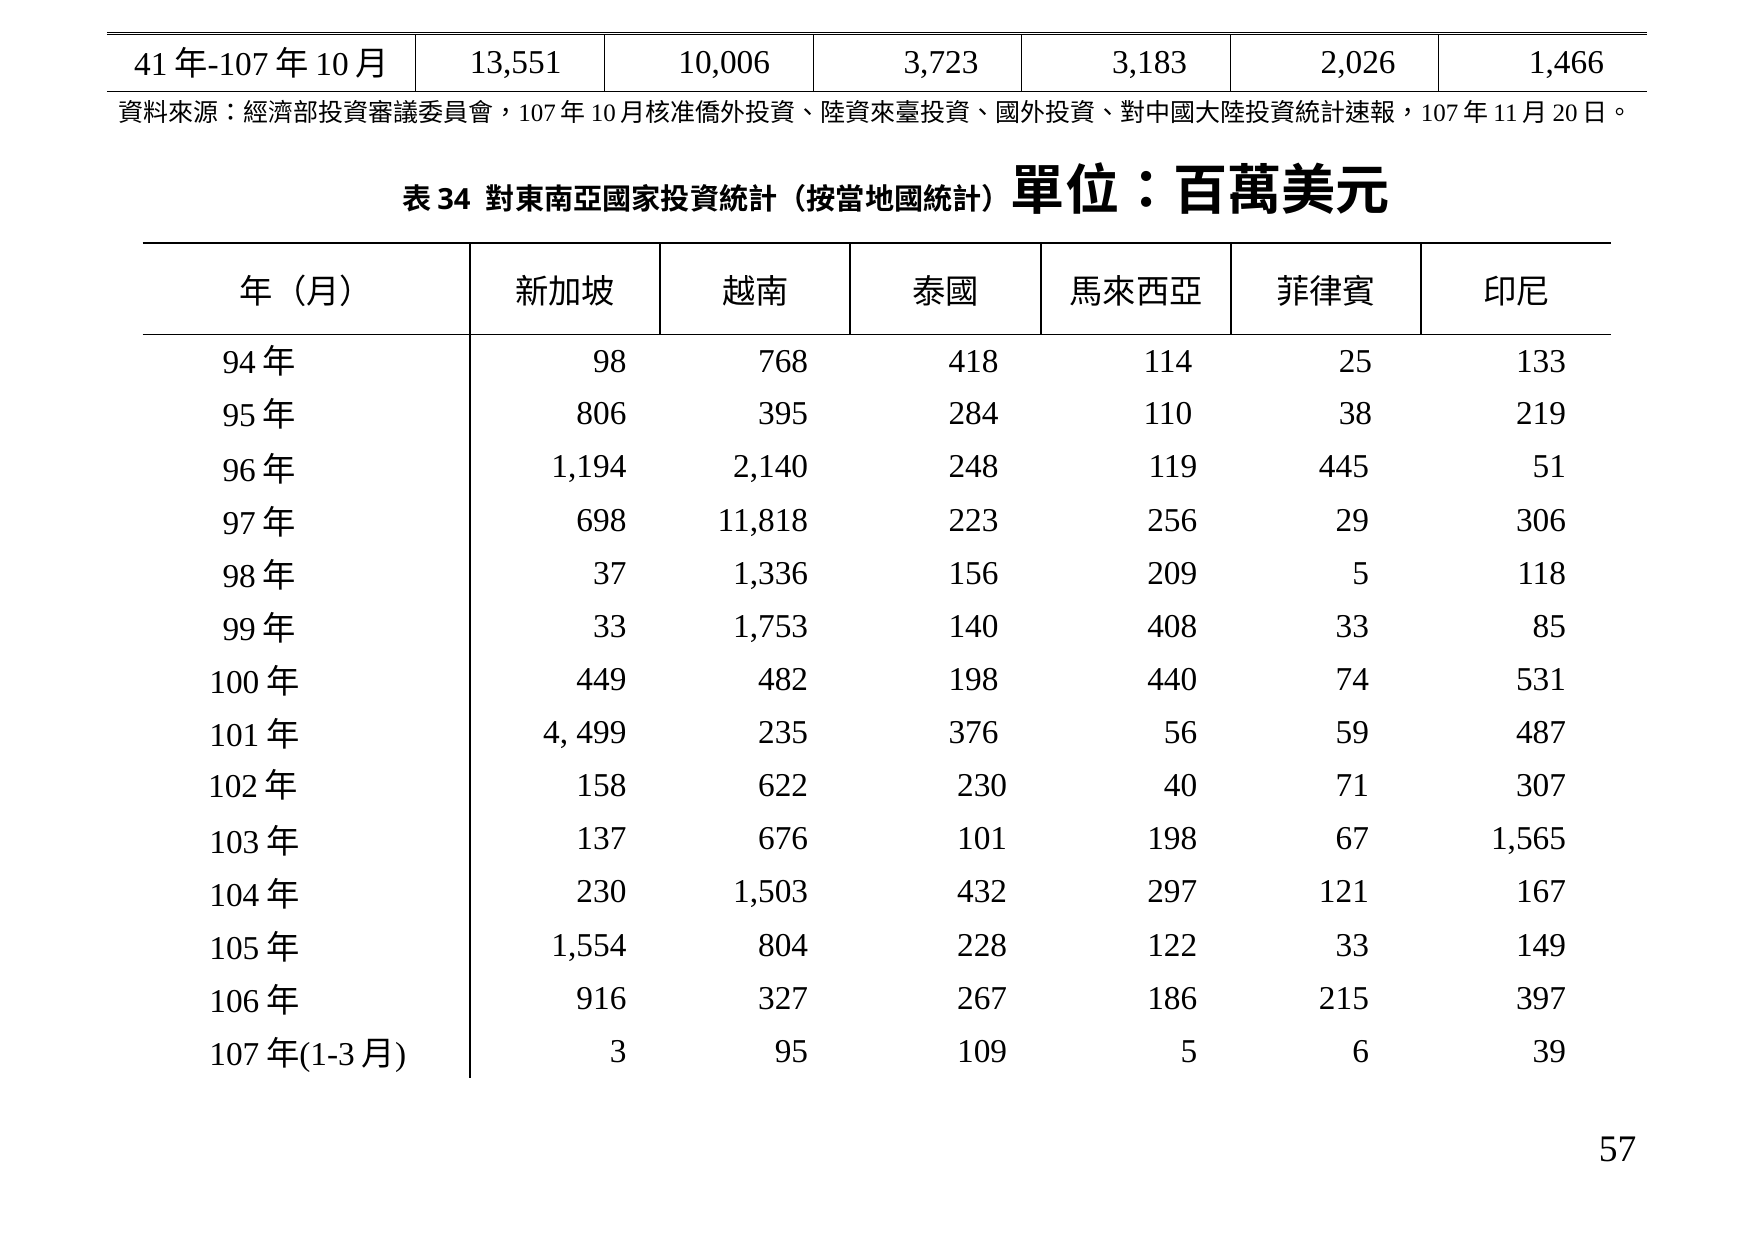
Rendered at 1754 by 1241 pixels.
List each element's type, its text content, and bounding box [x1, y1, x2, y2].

table_cell 1,336 [660, 546, 850, 599]
table_cell 13,551 [416, 35, 604, 91]
table_cell 284 [850, 387, 1041, 440]
table_cell 38 [1231, 387, 1421, 440]
table_cell 29 [1231, 493, 1421, 546]
table_cell 158 [471, 759, 660, 812]
table_cell 105年 [143, 918, 469, 971]
table_cell 916 [471, 971, 660, 1024]
table_cell 622 [660, 759, 850, 812]
table_cell 1,466 [1439, 35, 1647, 91]
table_cell 482 [660, 653, 850, 706]
table_header 新加坡 [471, 244, 659, 334]
table_cell 33 [471, 600, 660, 653]
table_cell 306 [1421, 493, 1611, 546]
table_cell 408 [1041, 600, 1231, 653]
table_cell 41年-107年10月 [107, 35, 415, 91]
table_cell 122 [1041, 918, 1231, 971]
table_cell 67 [1231, 812, 1421, 865]
table_header 年（月） [143, 244, 469, 334]
table_cell 267 [850, 971, 1041, 1024]
table_cell 804 [660, 918, 850, 971]
table_cell 198 [1041, 812, 1231, 865]
table_cell 94年 [143, 335, 469, 387]
table_cell 768 [660, 335, 850, 387]
table_cell 95 [660, 1025, 850, 1078]
table_cell 167 [1421, 865, 1611, 918]
table_cell 676 [660, 812, 850, 865]
table_cell 3,723 [814, 35, 1021, 91]
table_cell 39 [1421, 1025, 1611, 1078]
table_cell 1,554 [471, 918, 660, 971]
table_cell 6 [1231, 1025, 1421, 1078]
table_cell 449 [471, 653, 660, 706]
table_cell 51 [1421, 440, 1611, 493]
table_cell 121 [1231, 865, 1421, 918]
table_cell 40 [1041, 759, 1231, 812]
table_cell 97年 [143, 493, 469, 546]
table_cell 114 [1041, 335, 1231, 387]
table_cell 99年 [143, 600, 469, 653]
table_cell 59 [1231, 706, 1421, 759]
table_cell 219 [1421, 387, 1611, 440]
table_cell 198 [850, 653, 1041, 706]
table_cell 1,753 [660, 600, 850, 653]
table_cell 418 [850, 335, 1041, 387]
table_cell 106年 [143, 971, 469, 1024]
table_cell 149 [1421, 918, 1611, 971]
table_cell 2,026 [1231, 35, 1438, 91]
table_cell 2,140 [660, 440, 850, 493]
table_cell 256 [1041, 493, 1231, 546]
table_cell 109 [850, 1025, 1041, 1078]
table_cell 223 [850, 493, 1041, 546]
table_cell 11,818 [660, 493, 850, 546]
table_cell 33 [1231, 918, 1421, 971]
table_cell 74 [1231, 653, 1421, 706]
table_cell 100年 [143, 653, 469, 706]
table_header 泰國 [851, 244, 1040, 334]
table_cell 487 [1421, 706, 1611, 759]
table_cell 1,565 [1421, 812, 1611, 865]
table_cell 186 [1041, 971, 1231, 1024]
table_cell 104年 [143, 865, 469, 918]
table_cell 156 [850, 546, 1041, 599]
table_cell 230 [471, 865, 660, 918]
table_cell 119 [1041, 440, 1231, 493]
table_cell 140 [850, 600, 1041, 653]
table_cell 133 [1421, 335, 1611, 387]
subtitle 表34 對東南亞國家投資統計（按當地國統計）單位：百萬美元 [118, 129, 1636, 242]
text 資料來源：經濟部投資審議委員會，107年10月核准僑外投資、陸資來臺投資、國外投資、對中國大陸投資統計速報，107年11月20日。 [118, 92, 1683, 129]
table_header 馬來西亞 [1042, 244, 1230, 334]
table_cell 85 [1421, 600, 1611, 653]
table_cell 3 [471, 1025, 660, 1078]
table_cell 4, 499 [471, 706, 660, 759]
table_cell 98年 [143, 546, 469, 599]
table_cell 397 [1421, 971, 1611, 1024]
table_cell 95年 [143, 387, 469, 440]
table_cell 118 [1421, 546, 1611, 599]
table_cell 215 [1231, 971, 1421, 1024]
table_cell 307 [1421, 759, 1611, 812]
table_cell 248 [850, 440, 1041, 493]
table_header 菲律賓 [1232, 244, 1420, 334]
table_header 印尼 [1422, 244, 1611, 334]
table_cell 235 [660, 706, 850, 759]
table_cell 297 [1041, 865, 1231, 918]
table_cell 3,183 [1022, 35, 1230, 91]
table_header 越南 [661, 244, 849, 334]
table_cell 5 [1231, 546, 1421, 599]
table_cell 56 [1041, 706, 1231, 759]
table_cell 101 [850, 812, 1041, 865]
table_cell 33 [1231, 600, 1421, 653]
table_cell 107年(1-3月) [143, 1025, 469, 1078]
table_cell 103年 [143, 812, 469, 865]
table_cell 37 [471, 546, 660, 599]
table_cell 1,503 [660, 865, 850, 918]
table_cell 137 [471, 812, 660, 865]
table_cell 698 [471, 493, 660, 546]
table_cell 531 [1421, 653, 1611, 706]
table_cell 327 [660, 971, 850, 1024]
table_cell 110 [1041, 387, 1231, 440]
table_cell 228 [850, 918, 1041, 971]
table_cell 5 [1041, 1025, 1231, 1078]
table_cell 230 [850, 759, 1041, 812]
table_cell 1,194 [471, 440, 660, 493]
table_cell 209 [1041, 546, 1231, 599]
table_cell 102年 [143, 759, 469, 812]
table_cell 440 [1041, 653, 1231, 706]
table_cell 376 [850, 706, 1041, 759]
table_cell 395 [660, 387, 850, 440]
table_cell 445 [1231, 440, 1421, 493]
table_cell 10,006 [605, 35, 813, 91]
table_cell 98 [471, 335, 660, 387]
table_cell 25 [1231, 335, 1421, 387]
table_cell 96年 [143, 440, 469, 493]
table_cell 432 [850, 865, 1041, 918]
table_cell 806 [471, 387, 660, 440]
table_cell 101年 [143, 706, 469, 759]
table_cell 71 [1231, 759, 1421, 812]
